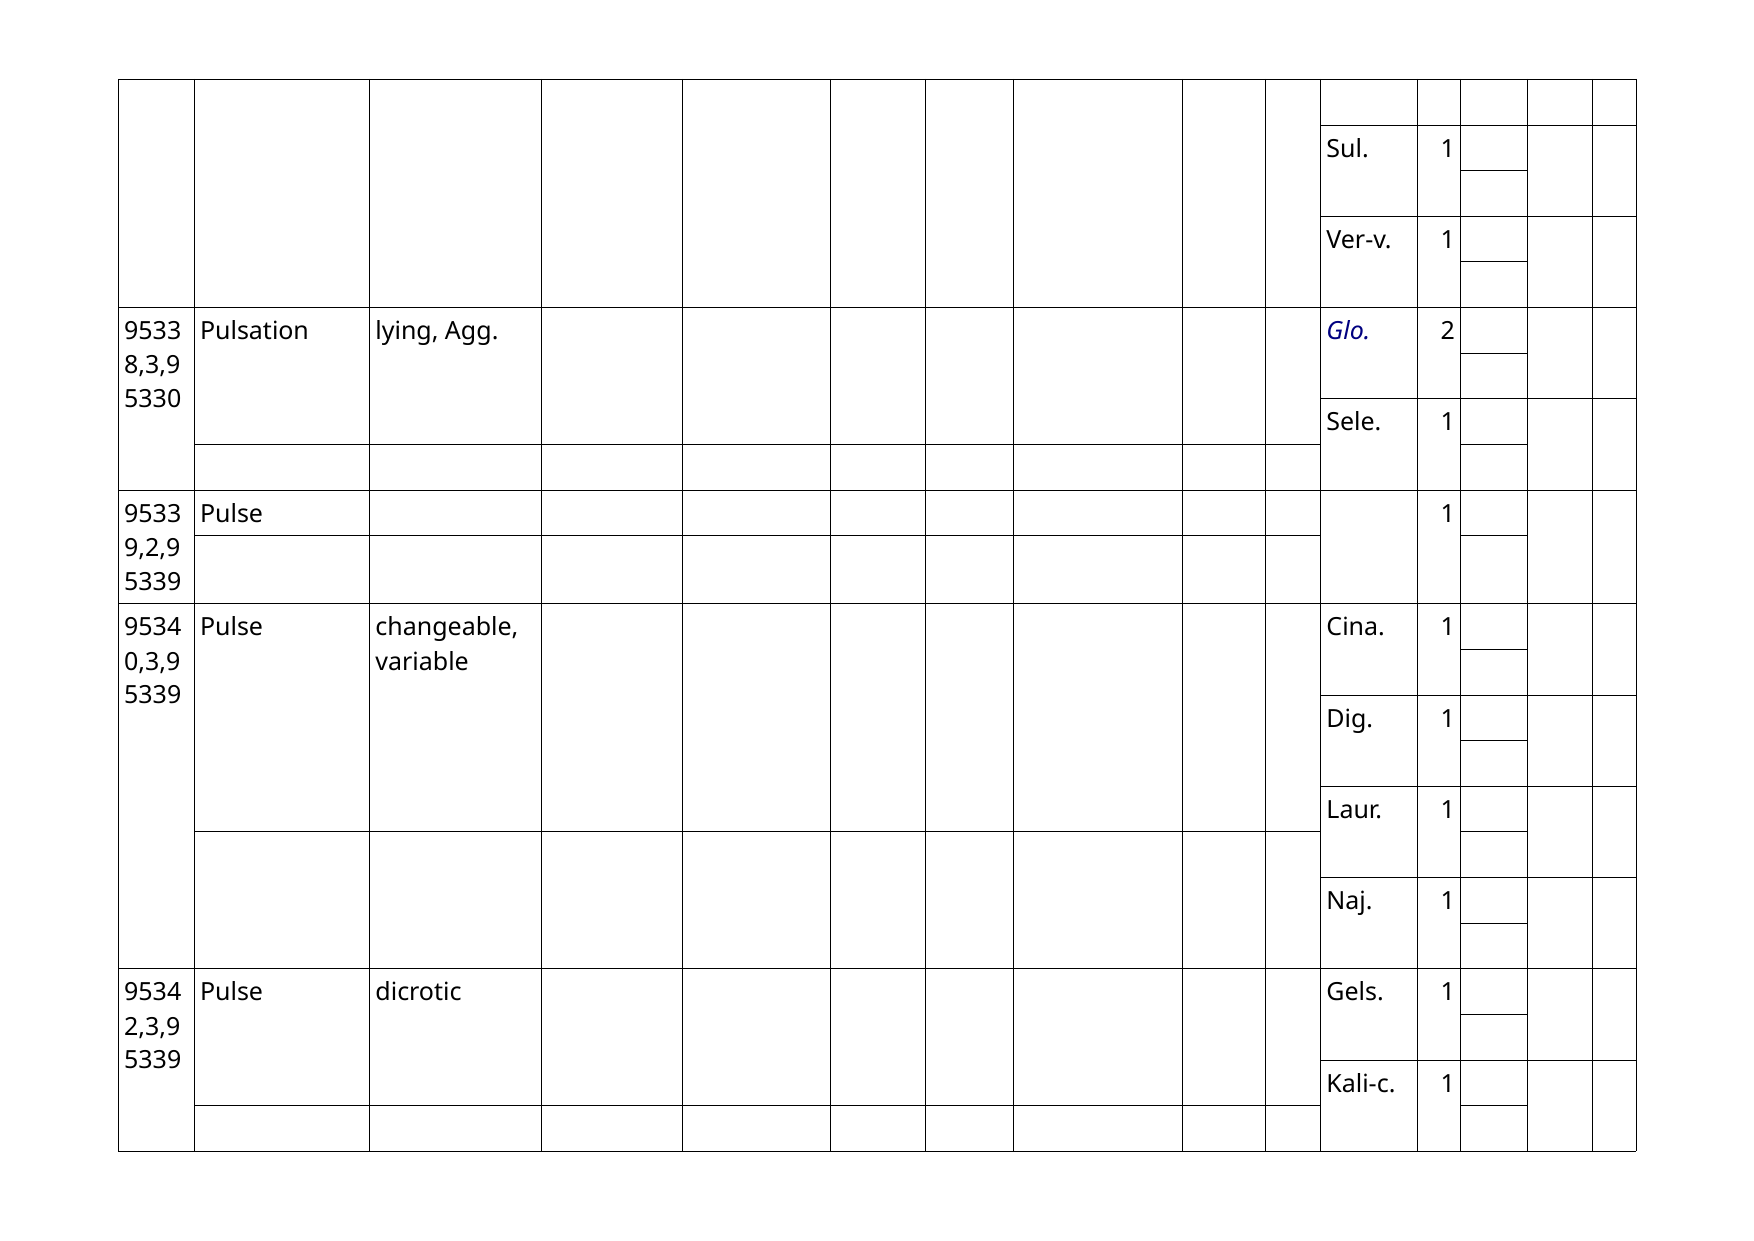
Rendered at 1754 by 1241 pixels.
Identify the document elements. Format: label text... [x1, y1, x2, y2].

table_cell Ver-v. [1321, 217, 1417, 307]
table_cell [1528, 696, 1592, 786]
table_cell [1266, 604, 1320, 831]
table_cell [1593, 491, 1636, 603]
table_cell [1528, 399, 1592, 489]
table_cell [1266, 308, 1320, 444]
table_cell [831, 80, 925, 307]
table_cell [1266, 536, 1320, 603]
table_cell [831, 536, 925, 603]
table_cell [831, 604, 925, 831]
table_cell [1014, 536, 1182, 603]
table_cell Gels. [1321, 969, 1417, 1059]
table_cell [1266, 832, 1320, 968]
table_cell [370, 536, 541, 603]
table_cell [831, 832, 925, 968]
table_cell 95338,3,95330 [119, 308, 194, 489]
table_cell Sele. [1321, 399, 1417, 489]
table_cell [831, 445, 925, 489]
table_cell [1461, 1106, 1527, 1151]
table_cell [1014, 1106, 1182, 1151]
table_cell 1 [1418, 217, 1460, 307]
table_cell [1461, 308, 1527, 353]
table_cell [1014, 80, 1182, 307]
table_cell [683, 536, 830, 603]
table_cell [370, 1106, 541, 1151]
table_cell [1014, 604, 1182, 831]
table_cell [1183, 80, 1265, 307]
table_cell [1321, 80, 1417, 124]
table_cell [1461, 832, 1527, 877]
table_cell 95342,3,95339 [119, 969, 194, 1151]
table_cell [1461, 217, 1527, 261]
table_cell [1593, 126, 1636, 216]
table_cell [1183, 308, 1265, 444]
table_cell [1593, 80, 1636, 124]
table_cell 1 [1418, 491, 1460, 603]
table_cell [683, 491, 830, 535]
table_cell [1461, 536, 1527, 603]
table_cell [1593, 969, 1636, 1059]
table_cell [542, 445, 682, 489]
table_cell [683, 445, 830, 489]
table_cell [683, 832, 830, 968]
table_cell [926, 536, 1013, 603]
table_cell [1461, 126, 1527, 170]
table_cell [926, 969, 1013, 1105]
table_cell lying, Agg. [370, 308, 541, 444]
table_cell [1461, 1061, 1527, 1105]
table_cell [195, 1106, 369, 1151]
table_cell [1461, 491, 1527, 535]
table_cell [195, 445, 369, 489]
table_cell [1183, 445, 1265, 489]
table_cell [1593, 1061, 1636, 1151]
table_cell [542, 832, 682, 968]
table_cell [926, 445, 1013, 489]
table_cell [195, 536, 369, 603]
table_cell [1014, 308, 1182, 444]
table_cell [1593, 787, 1636, 877]
table_cell 2 [1418, 308, 1460, 398]
table_cell [370, 80, 541, 307]
table_cell 1 [1418, 696, 1460, 786]
table_cell [1461, 171, 1527, 216]
table_cell [1528, 80, 1592, 124]
table_cell [1461, 399, 1527, 444]
table_cell [1593, 217, 1636, 307]
table_cell Pulse [195, 491, 369, 535]
table_cell [1183, 536, 1265, 603]
table_cell [1461, 878, 1527, 923]
table_cell [1593, 399, 1636, 489]
table_cell [926, 308, 1013, 444]
table_cell [1461, 924, 1527, 968]
table_cell 95340,3,95339 [119, 604, 194, 968]
table_cell [926, 80, 1013, 307]
table_cell [1461, 969, 1527, 1014]
table_cell [1461, 445, 1527, 489]
table_cell [1266, 80, 1320, 307]
table_cell [542, 536, 682, 603]
table_cell [1266, 1106, 1320, 1151]
table_cell [370, 832, 541, 968]
table_cell dicrotic [370, 969, 541, 1105]
table_cell [1014, 491, 1182, 535]
table_cell [542, 969, 682, 1105]
table_cell [1461, 80, 1527, 124]
table_cell [831, 491, 925, 535]
table_cell [1461, 696, 1527, 740]
table_cell Kali-c. [1321, 1061, 1417, 1151]
table_cell [1183, 832, 1265, 968]
table_cell [1183, 1106, 1265, 1151]
table_cell [1593, 604, 1636, 694]
table_cell [1461, 354, 1527, 398]
table_cell [370, 445, 541, 489]
table_cell [926, 604, 1013, 831]
table_cell Glo. [1321, 308, 1417, 398]
table_cell changeable, variable [370, 604, 541, 831]
table_cell [119, 80, 194, 307]
table_cell 1 [1418, 604, 1460, 694]
table_cell [1183, 969, 1265, 1105]
table_cell Pulse [195, 969, 369, 1105]
table_cell [1528, 217, 1592, 307]
table_cell [1528, 126, 1592, 216]
table_cell [683, 80, 830, 307]
table_cell [1593, 308, 1636, 398]
table_cell [1266, 445, 1320, 489]
table_cell [1321, 491, 1417, 603]
table_cell [1266, 969, 1320, 1105]
table_cell [542, 604, 682, 831]
table_cell [831, 1106, 925, 1151]
table_cell 1 [1418, 787, 1460, 877]
table_cell [1593, 696, 1636, 786]
table_cell [683, 1106, 830, 1151]
table_cell [1528, 787, 1592, 877]
table_cell [926, 1106, 1013, 1151]
table_cell [1461, 650, 1527, 694]
table_cell [1461, 1015, 1527, 1059]
table_cell [542, 80, 682, 307]
table_cell [1461, 604, 1527, 649]
table_cell [831, 308, 925, 444]
table_cell [1014, 969, 1182, 1105]
table_cell [1183, 604, 1265, 831]
table_cell Laur. [1321, 787, 1417, 877]
table_cell [683, 969, 830, 1105]
table_cell [1528, 491, 1592, 603]
table_cell [1528, 1061, 1592, 1151]
table_cell Dig. [1321, 696, 1417, 786]
table_cell [1461, 741, 1527, 786]
table_cell [542, 491, 682, 535]
table_cell 1 [1418, 399, 1460, 489]
table_cell [1528, 878, 1592, 968]
table_cell [542, 1106, 682, 1151]
table_cell Pulse [195, 604, 369, 831]
table_cell Pulsation [195, 308, 369, 444]
table_cell [683, 604, 830, 831]
table_cell [1014, 832, 1182, 968]
table_cell Sul. [1321, 126, 1417, 216]
table_cell [1183, 491, 1265, 535]
table_cell [831, 969, 925, 1105]
table_cell [370, 491, 541, 535]
table_cell [1461, 262, 1527, 307]
table_cell 1 [1418, 878, 1460, 968]
table_cell 1 [1418, 1061, 1460, 1151]
table_cell [195, 832, 369, 968]
table_cell [1461, 787, 1527, 831]
table_cell [1528, 308, 1592, 398]
table_cell [683, 308, 830, 444]
table_cell [1266, 491, 1320, 535]
table_cell [926, 832, 1013, 968]
table_cell Naj. [1321, 878, 1417, 968]
table_cell 1 [1418, 969, 1460, 1059]
table_cell Cina. [1321, 604, 1417, 694]
table_cell [1014, 445, 1182, 489]
table_cell [1593, 878, 1636, 968]
table_cell [1528, 969, 1592, 1059]
table_cell [195, 80, 369, 307]
table_cell [1418, 80, 1460, 124]
table_cell [1528, 604, 1592, 694]
table_cell [542, 308, 682, 444]
table_cell [926, 491, 1013, 535]
table_cell 1 [1418, 126, 1460, 216]
table_cell 95339,2,95339 [119, 491, 194, 603]
